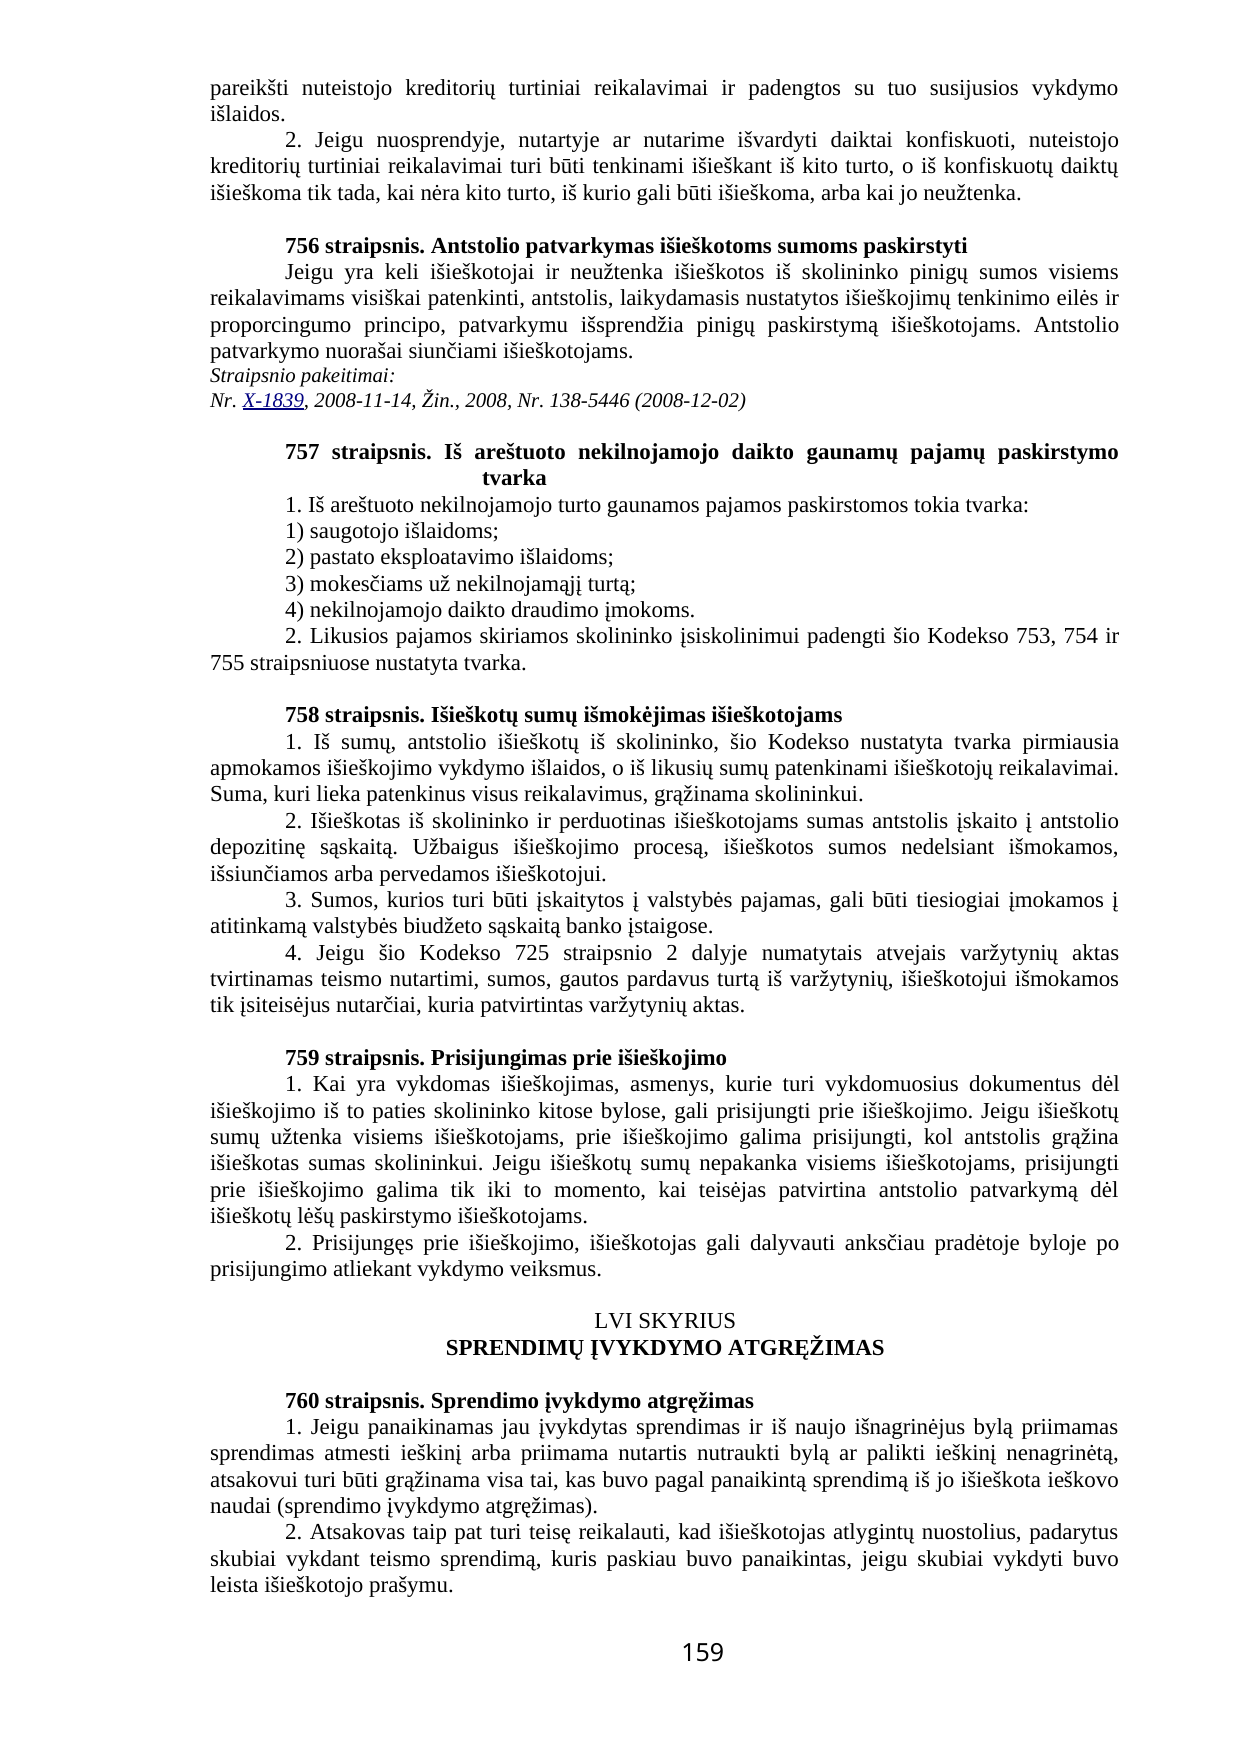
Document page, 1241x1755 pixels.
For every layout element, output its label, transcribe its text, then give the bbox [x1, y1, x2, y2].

text 2. Jeigu nuosprendyje, nutartyje ar nutarime išvardyti daiktai konfiskuoti, nuteistojo kreditorių turtiniai reikalavimai turi būti tenkinami išieškant iš kito turto, o iš konfiskuotų daiktų išieškoma tik tada, kai nėra kito turto, iš kurio gali būti išieškoma, arba kai jo neužtenka. [210, 126, 1120, 205]
text 1. Jeigu panaikinamas jau įvykdytas sprendimas ir iš naujo išnagrinėjus bylą priimamas sprendimas atmesti ieškinį arba priimama nutartis nutraukti bylą ar palikti ieškinį nenagrinėtą, atsakovui turi būti grąžinama visa tai, kas buvo pagal panaikintą sprendimą iš jo išieškota ieškovo naudai (sprendimo įvykdymo atgręžimas). [210, 1413, 1120, 1518]
text 756 straipsnis. Antstolio patvarkymas išieškotoms sumoms paskirstyti [210, 232, 1120, 258]
text 1. Iš areštuoto nekilnojamojo turto gaunamos pajamos paskirstomos tokia tvarka: [210, 491, 1120, 517]
text Nr. X-1839, 2008-11-14, Žin., 2008, Nr. 138-5446 (2008-12-02) [210, 387, 1120, 412]
text 1. Kai yra vykdomas išieškojimas, asmenys, kurie turi vykdomuosius dokumentus dėl išieškojimo iš to paties skolininko kitose bylose, gali prisijungti prie išieškojimo. Jeigu išieškotų sumų užtenka visiems išieškotojams, prie išieškojimo galima prisijungti, kol antstolis grąžina išieškotas sumas skolininkui. Jeigu išieškotų sumų nepakanka visiems išieškotojams, prisijungti prie išieškojimo galima tik iki to momento, kai teisėjas patvirtina antstolio patvarkymą dėl išieškotų lėšų paskirstymo išieškotojams. [210, 1070, 1120, 1228]
text 3) mokesčiams už nekilnojamąjį turtą; [210, 570, 1120, 596]
text 1. Iš sumų, antstolio išieškotų iš skolininko, šio Kodekso nustatyta tvarka pirmiausia apmokamos išieškojimo vykdymo išlaidos, o iš likusių sumų patenkinami išieškotojų reikalavimai. Suma, kuri lieka patenkinus visus reikalavimus, grąžinama skolininkui. [210, 728, 1120, 807]
text 758 straipsnis. Išieškotų sumų išmokėjimas išieškotojams [210, 701, 1120, 728]
text 3. Sumos, kurios turi būti įskaitytos į valstybės pajamas, gali būti tiesiogiai įmokamos į atitinkamą valstybės biudžeto sąskaitą banko įstaigose. [210, 886, 1120, 939]
text 2. Prisijungęs prie išieškojimo, išieškotojas gali dalyvauti anksčiau pradėtoje byloje po prisijungimo atliekant vykdymo veiksmus. [210, 1228, 1120, 1281]
text 2. Likusios pajamos skiriamos skolininko įsiskolinimui padengti šio Kodekso 753, 754 ir 755 straipsniuose nustatyta tvarka. [210, 622, 1120, 675]
text pareikšti nuteistojo kreditorių turtiniai reikalavimai ir padengtos su tuo susijusios vykdymo išlaidos. [210, 73, 1120, 126]
text 1) saugotojo išlaidoms; [210, 517, 1120, 543]
text Jeigu yra keli išieškotojai ir neužtenka išieškotos iš skolininko pinigų sumos visiems reikalavimams visiškai patenkinti, antstolis, laikydamasis nustatytos išieškojimų tenkinimo eilės ir proporcingumo principo, patvarkymu išsprendžia pinigų paskirstymą išieškotojams. Antstolio patvarkymo nuorašai siunčiami išieškotojams. [210, 258, 1120, 363]
subtitle SPRENDIMŲ ĮVYKDYMO ATGRĘŽIMAS [210, 1334, 1120, 1360]
text 4. Jeigu šio Kodekso 725 straipsnio 2 dalyje numatytais atvejais varžytynių aktas tvirtinamas teismo nutartimi, sumos, gautos pardavus turtą iš varžytynių, išieškotojui išmokamos tik įsiteisėjus nutarčiai, kuria patvirtintas varžytynių aktas. [210, 939, 1120, 1018]
text 759 straipsnis. Prisijungimas prie išieškojimo [210, 1044, 1120, 1070]
text 2. Išieškotas iš skolininko ir perduotinas išieškotojams sumas antstolis įskaito į antstolio depozitinę sąskaitą. Užbaigus išieškojimo procesą, išieškotos sumos nedelsiant išmokamos, išsiunčiamos arba pervedamos išieškotojui. [210, 807, 1120, 886]
text LVI SKYRIUS [210, 1308, 1120, 1334]
text 757 straipsnis. Iš areštuoto nekilnojamojo daikto gaunamų pajamų paskirstymo tvarka [285, 438, 1120, 491]
text Straipsnio pakeitimai: [210, 363, 1120, 387]
text 2. Atsakovas taip pat turi teisę reikalauti, kad išieškotojas atlygintų nuostolius, padarytus skubiai vykdant teismo sprendimą, kuris paskiau buvo panaikintas, jeigu skubiai vykdyti buvo leista išieškotojo prašymu. [210, 1518, 1120, 1597]
text 760 straipsnis. Sprendimo įvykdymo atgręžimas [210, 1387, 1120, 1413]
text 4) nekilnojamojo daikto draudimo įmokoms. [210, 596, 1120, 622]
text 2) pastato eksploatavimo išlaidoms; [210, 543, 1120, 570]
